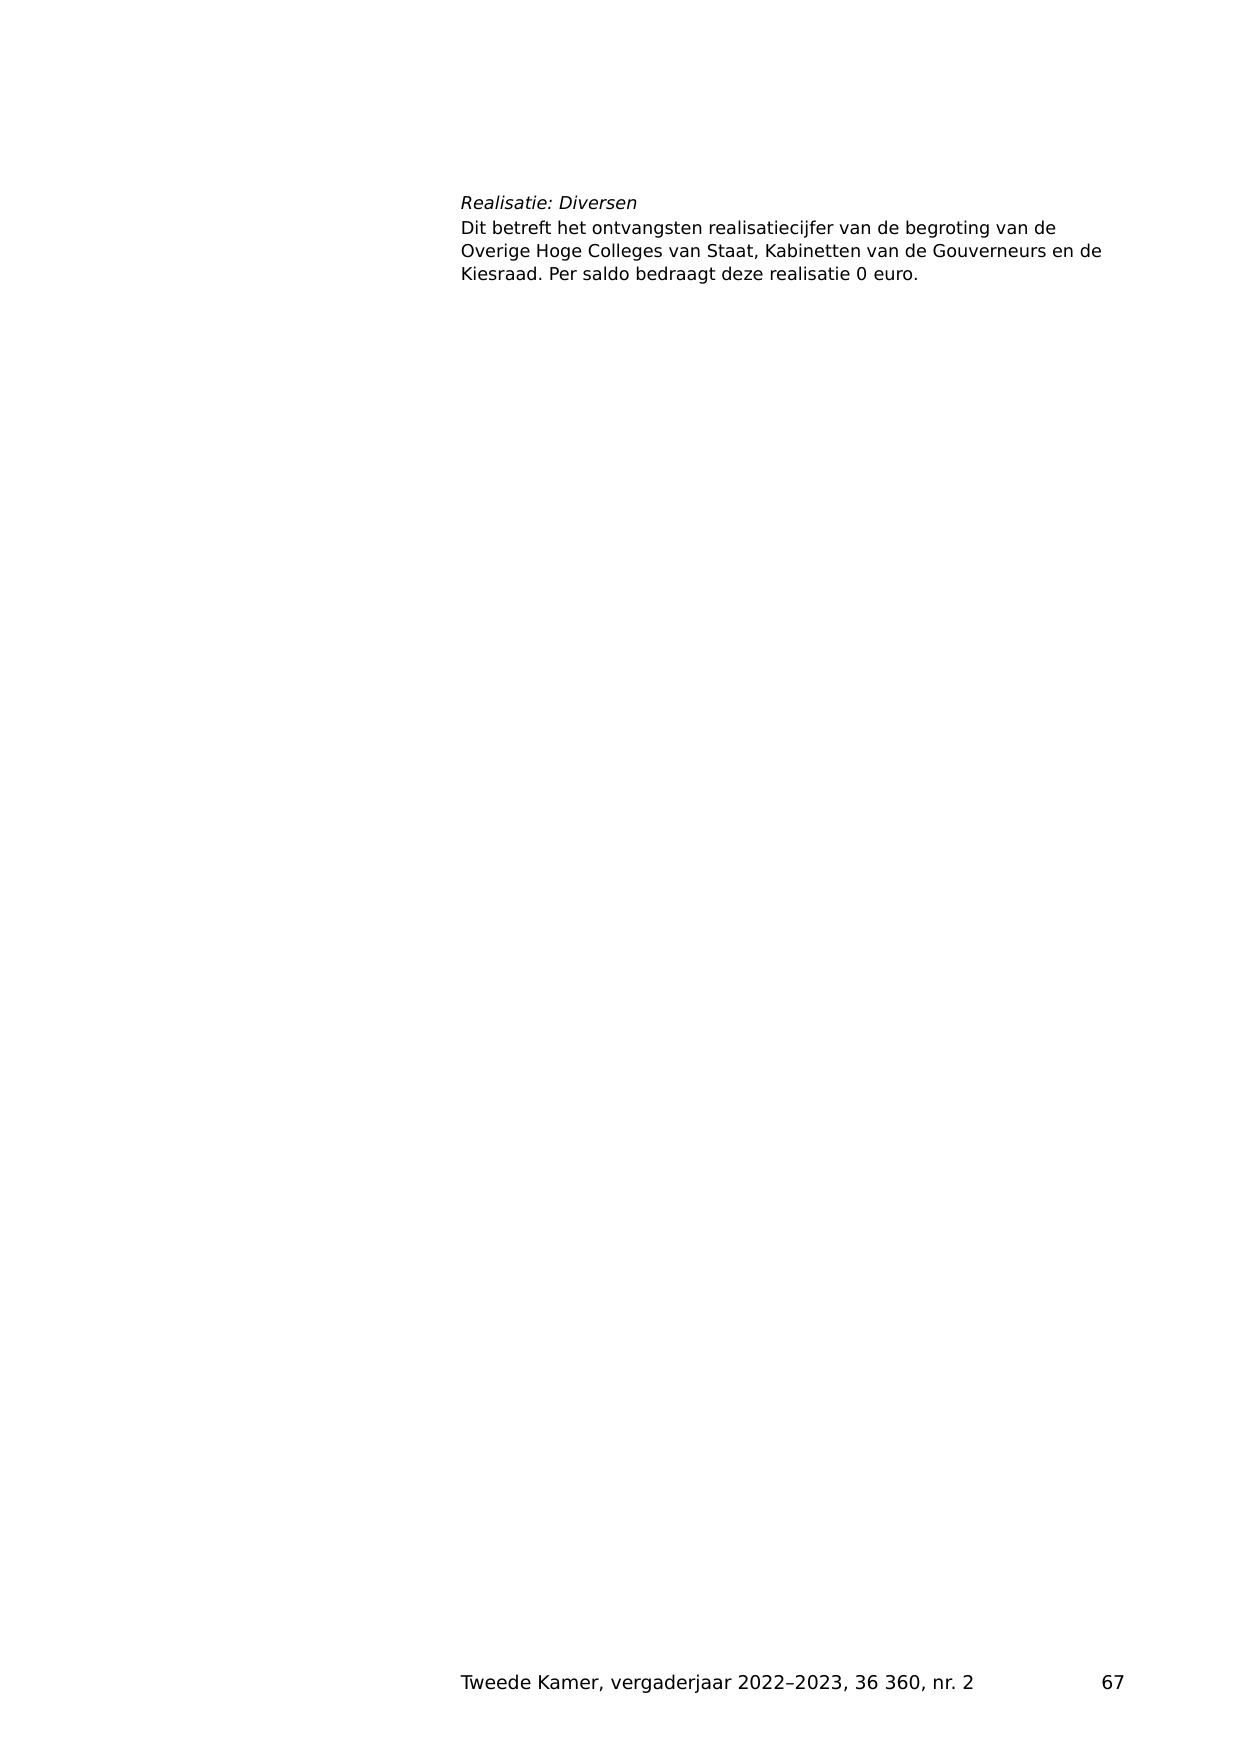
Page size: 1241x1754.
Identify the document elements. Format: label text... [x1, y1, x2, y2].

text Realisatie: Diversen [461, 191, 1125, 214]
text Dit betreft het ontvangsten realisatiecijfer van de begroting van de Overige Hoge Colleges van Staat, Kabinetten van de Gouverneurs en de Kiesraad. Per saldo bedraagt deze realisatie 0 euro. [461, 216, 1125, 284]
